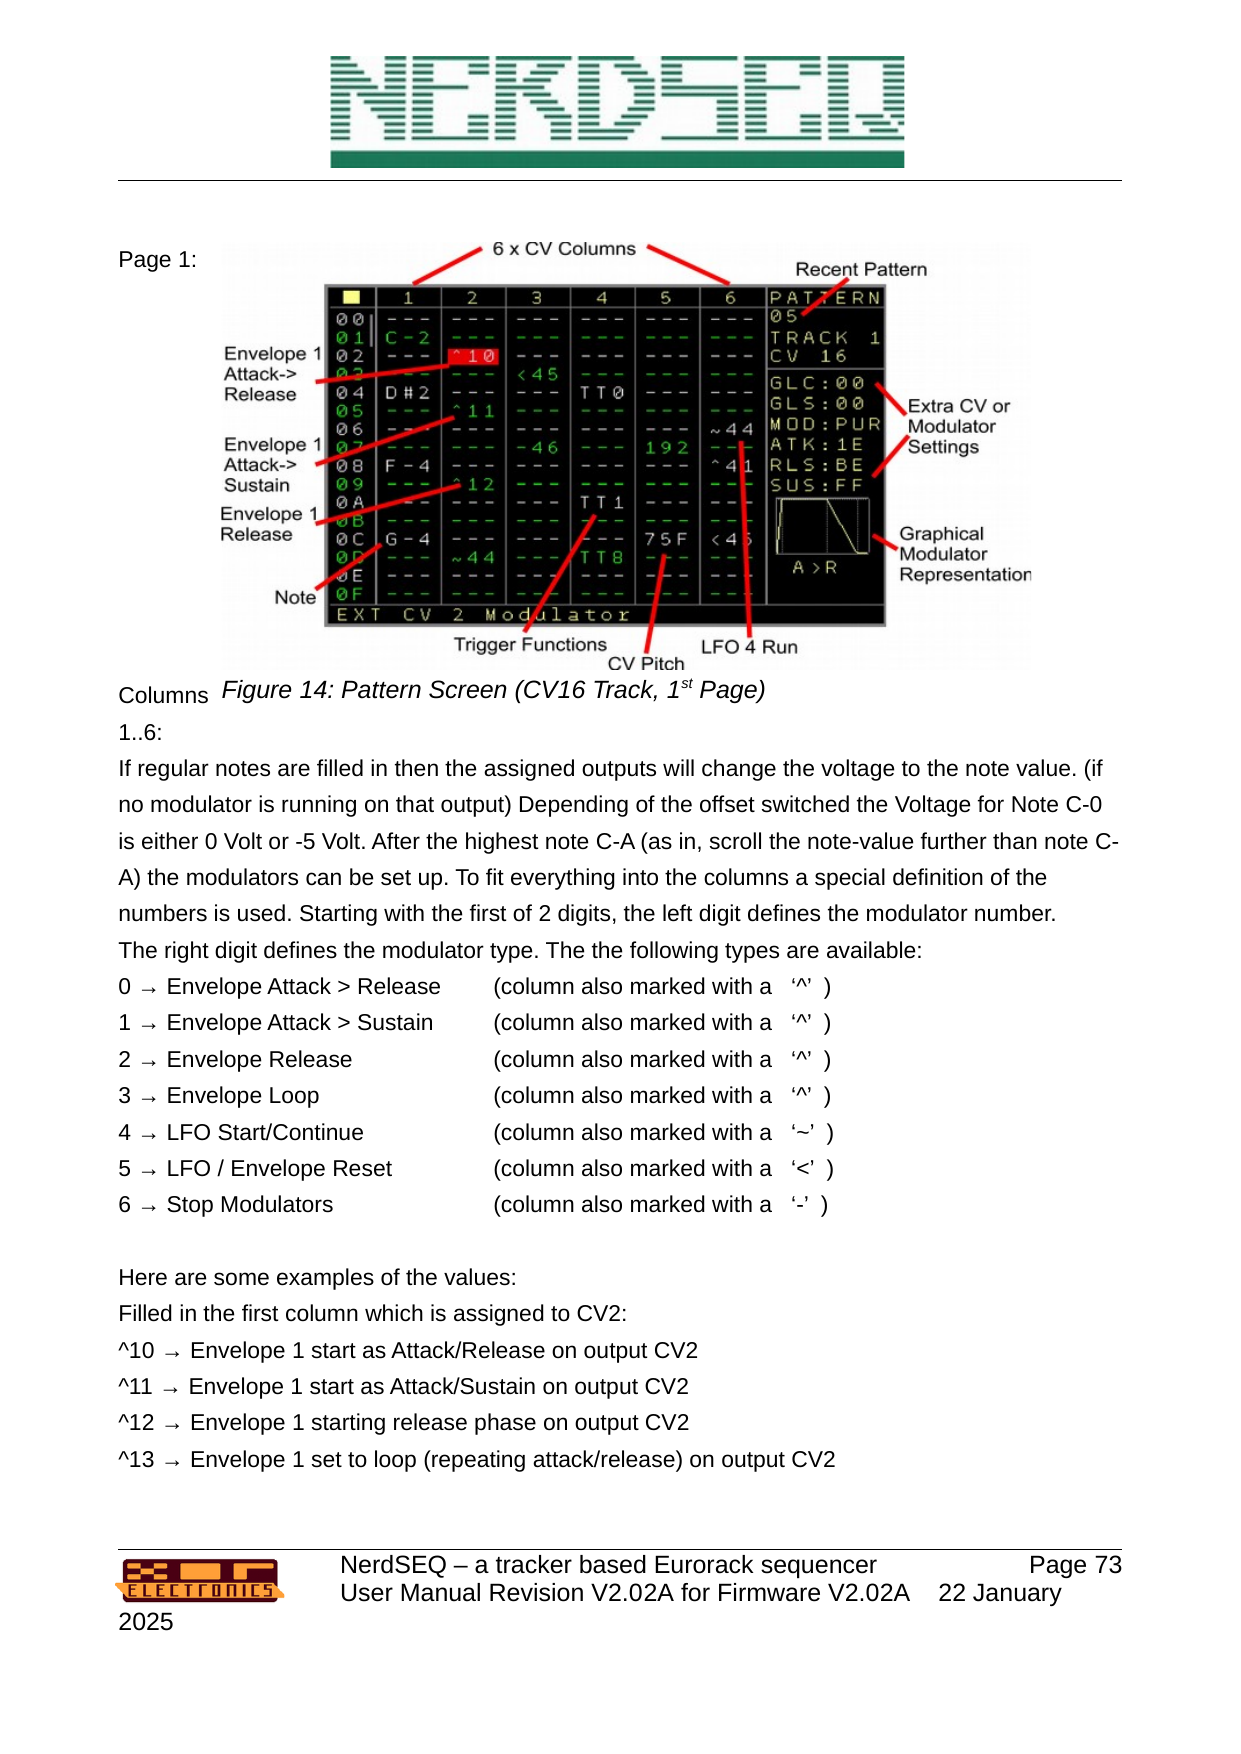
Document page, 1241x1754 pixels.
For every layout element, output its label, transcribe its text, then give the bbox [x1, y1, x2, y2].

text The right digit defines the modulator type. The the following types are available: [118, 937, 1122, 963]
text Columns 1..6: [118, 682, 1122, 745]
text 1 → Envelope Attack > Sustain (column also marked with a ‘^’ ) [118, 1009, 1122, 1036]
picture [330, 56, 905, 168]
text ^13 → Envelope 1 set to loop (repeating attack/release) on output CV2 [118, 1446, 1122, 1472]
text 2 → Envelope Release (column also marked with a ‘^’ ) [118, 1046, 1122, 1072]
text If regular notes are filled in then the assigned outputs will change the voltage to the note value. (if no modulator is running on that output) Depending of the offset switched the Voltage for Note C-0 is either 0 Volt or -5 Volt. After the highest note C-A (as in, scroll the note-value further than note C-A) the modulators can be set up. To fit everything into the columns a special definition of the numbers is used. Starting with the first of 2 digits, the left digit defines the modulator number. [118, 755, 1122, 927]
text 6 → Stop Modulators (column also marked with a ‘-’ ) [118, 1191, 1122, 1217]
text ^10 → Envelope 1 start as Attack/Release on output CV2 [118, 1337, 1122, 1363]
text Figure 14: Pattern Screen (CV16 Track, 1st Page) [221, 670, 1031, 704]
picture [115, 1555, 285, 1605]
text 5 → LFO / Envelope Reset (column also marked with a ‘<’ ) [118, 1155, 1122, 1181]
text Here are some examples of the values: [118, 1264, 1122, 1290]
text [1032, 246, 1122, 272]
picture [221, 242, 1032, 670]
text 4 → LFO Start/Continue (column also marked with a ‘~’ ) [118, 1118, 1122, 1145]
text ^12 → Envelope 1 starting release phase on output CV2 [118, 1409, 1122, 1436]
text Filled in the first column which is assigned to CV2: [118, 1300, 1122, 1327]
text 3 → Envelope Loop (column also marked with a ‘^’ ) [118, 1082, 1122, 1108]
text 0 → Envelope Attack > Release (column also marked with a ‘^’ ) [118, 973, 1122, 999]
text ^11 → Envelope 1 start as Attack/Sustain on output CV2 [118, 1373, 1122, 1399]
text Page 1: [118, 246, 221, 272]
